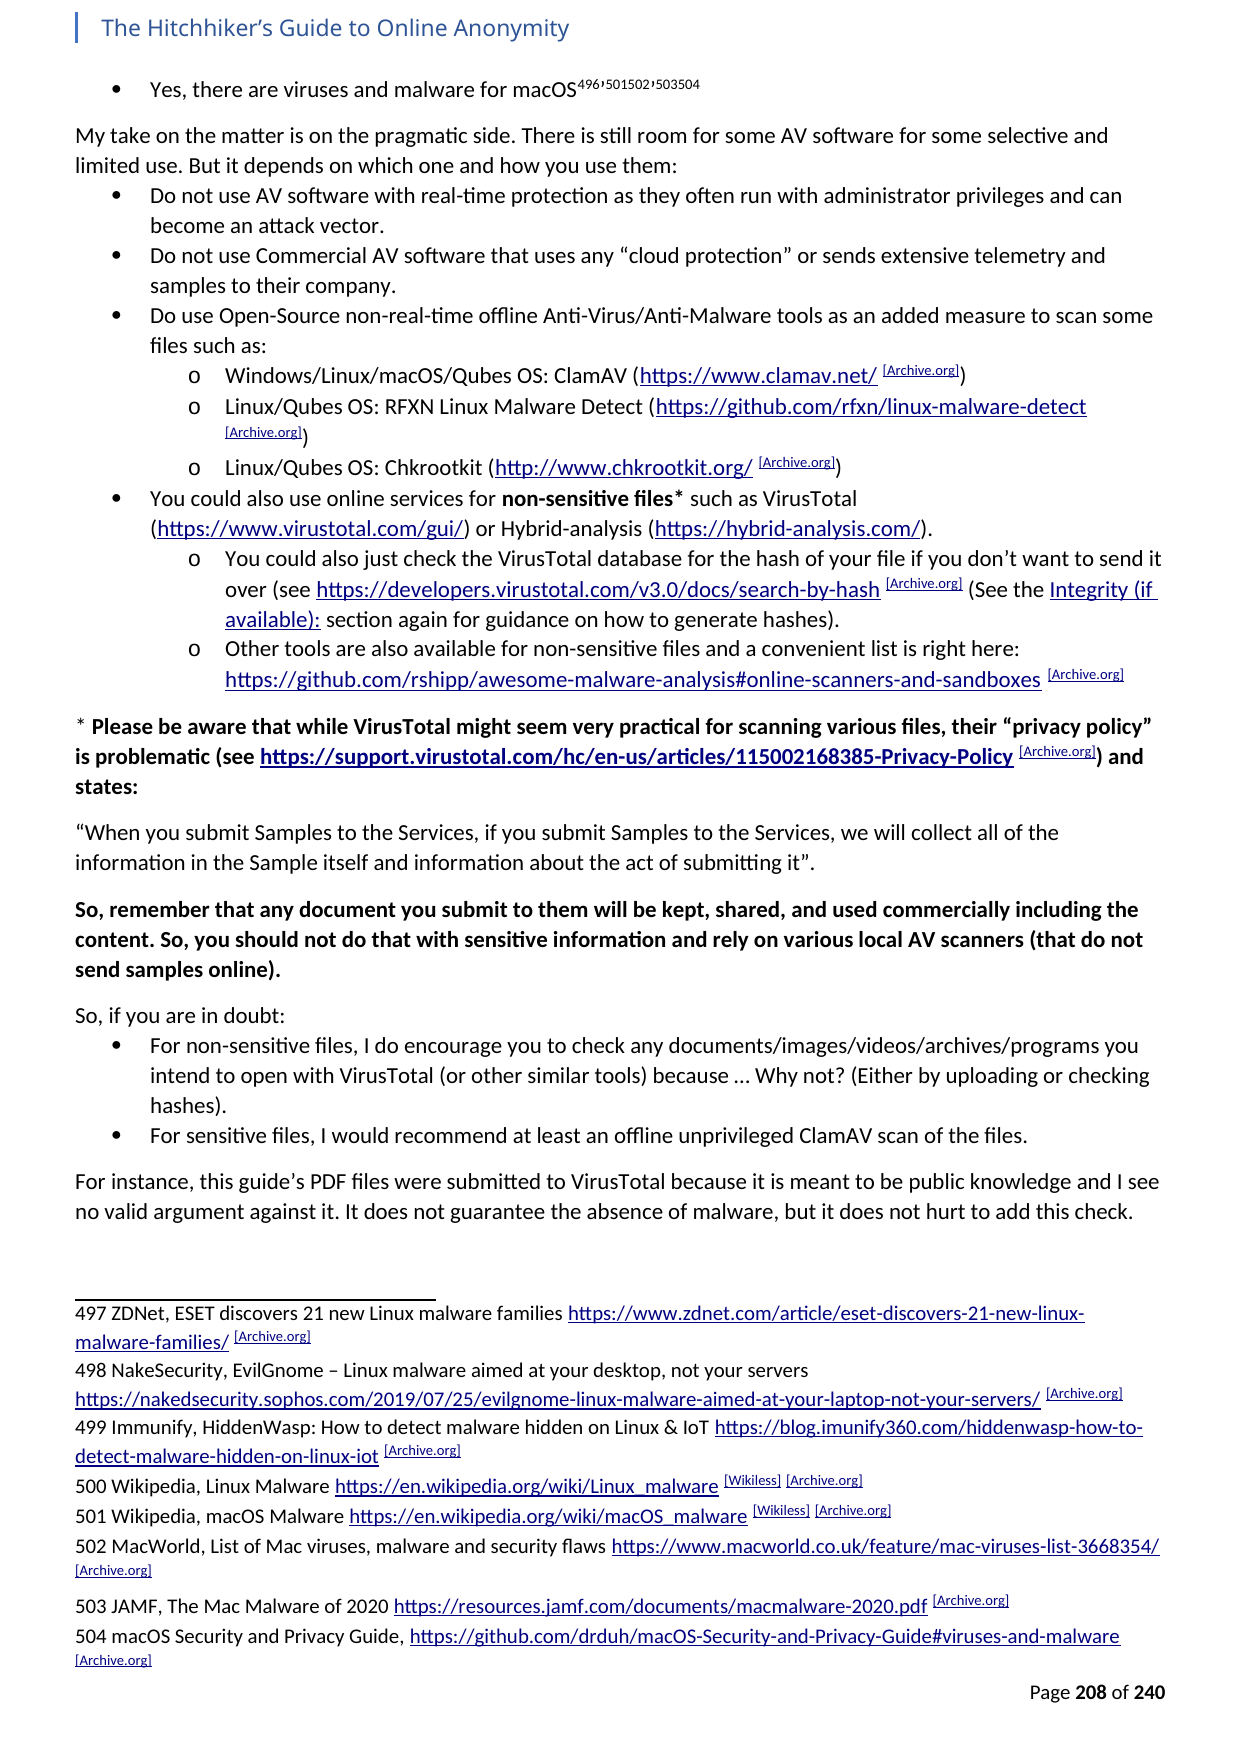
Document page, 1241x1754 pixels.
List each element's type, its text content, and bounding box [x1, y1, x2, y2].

list Do not use Commercial AV software that uses any “cloud protection” or sends extensive telemetry and samples to their company. [112, 241, 1165, 299]
text So, if you are in doubt: [75, 1001, 1165, 1029]
list JAMF, The Mac Malware of 2020 https://resources.jamf.com/documents/macmalware-2020.pdf [Archive.org] [75, 1591, 1165, 1619]
list For non-sensitive files, I do encourage you to check any documents/images/videos/archives/programs you intend to open with VirusTotal (or other similar tools) because … Why not? (Either by uploading or checking hashes). [112, 1031, 1165, 1119]
list Do not use AV software with real-time protection as they often run with administrator privileges and can become an attack vector. [112, 181, 1165, 239]
list macOS Security and Privacy Guide, https://github.com/drduh/macOS-Security-and-Privacy-Guide#viruses-and-malware [Archive.org] [75, 1621, 1165, 1679]
list Do use Open-Source non-real-time offline Anti-Virus/Anti-Malware tools as an added measure to scan some files such as: [112, 301, 1165, 359]
list ZDNet, ESET discovers 21 new Linux malware families https://www.zdnet.com/article/eset-discovers-21-new-linux-malware-families/ [Archive.org] [75, 1300, 1165, 1355]
text So, remember that any document you submit to them will be kept, shared, and used commercially including the content. So, you should not do that with sensitive information and rely on various local AV scanners (that do not send samples online). [75, 895, 1165, 983]
list Immunify, HiddenWasp: How to detect malware hidden on Linux & IoT https://blog.imunify360.com/hiddenwasp-how-to-detect-malware-hidden-on-linux-iot [Archive.org] [75, 1414, 1165, 1470]
list Yes, there are viruses and malware for macOS496’’ [112, 75, 1165, 103]
list Wikipedia, Linux Malware https://en.wikipedia.org/wiki/Linux_malware [Wikiless] [Archive.org] [75, 1472, 1165, 1499]
list You could also use online services for non-sensitive files* such as VirusTotal (https://www.virustotal.com/gui/) or Hybrid-analysis (https://hybrid-analysis.com/). [112, 484, 1165, 542]
list Other tools are also available for non-sensitive files and a convenient list is right here: https://github.com/rshipp/awesome-malware-analysis#online-scanners-and-sandboxes [Archive.org] [187, 634, 1165, 694]
list Linux/Qubes OS: RFXN Linux Malware Detect (https://github.com/rfxn/linux-malware-detect [Archive.org]) [187, 392, 1165, 451]
list Wikipedia, macOS Malware https://en.wikipedia.org/wiki/macOS_malware [Wikiless] [Archive.org] [75, 1501, 1165, 1529]
text * Please be aware that while VirusTotal might seem very practical for scanning various files, their “privacy policy” is problematic (see https://support.virustotal.com/hc/en-us/articles/115002168385-Privacy-Policy [Archive.org]) and states: [75, 712, 1165, 800]
list MacWorld, List of Mac viruses, malware and security flaws https://www.macworld.co.uk/feature/mac-viruses-list-3668354/ [Archive.org] [75, 1531, 1165, 1589]
text “When you submit Samples to the Services, if you submit Samples to the Services, we will collect all of the information in the Sample itself and information about the act of submitting it”. [75, 818, 1165, 876]
list NakeSecurity, EvilGnome – Linux malware aimed at your desktop, not your servers https://nakedsecurity.sophos.com/2019/07/25/evilgnome-linux-malware-aimed-at-your-laptop-not-your-servers/ [Archive.org] [75, 1357, 1165, 1412]
list For sensitive files, I would recommend at least an offline unprivileged ClamAV scan of the files. [112, 1121, 1165, 1149]
list Linux/Qubes OS: Chkrootkit (http://www.chkrootkit.org/ [Archive.org]) [187, 453, 1165, 482]
text For instance, this guide’s PDF files were submitted to VirusTotal because it is meant to be public knowledge and I see no valid argument against it. It does not guarantee the absence of malware, but it does not hurt to add this check. [75, 1167, 1165, 1225]
text My take on the matter is on the pragmatic side. There is still room for some AV software for some selective and limited use. But it depends on which one and how you use them: [75, 122, 1165, 179]
list Windows/Linux/macOS/Qubes OS: ClamAV (https://www.clamav.net/ [Archive.org]) [187, 361, 1165, 390]
list You could also just check the VirusTotal database for the hash of your file if you don’t want to send it over (see https://developers.virustotal.com/v3.0/docs/search-by-hash [Archive.org] (See the Integrity (if available): section again for guidance on how to generate hashes). [187, 544, 1165, 633]
